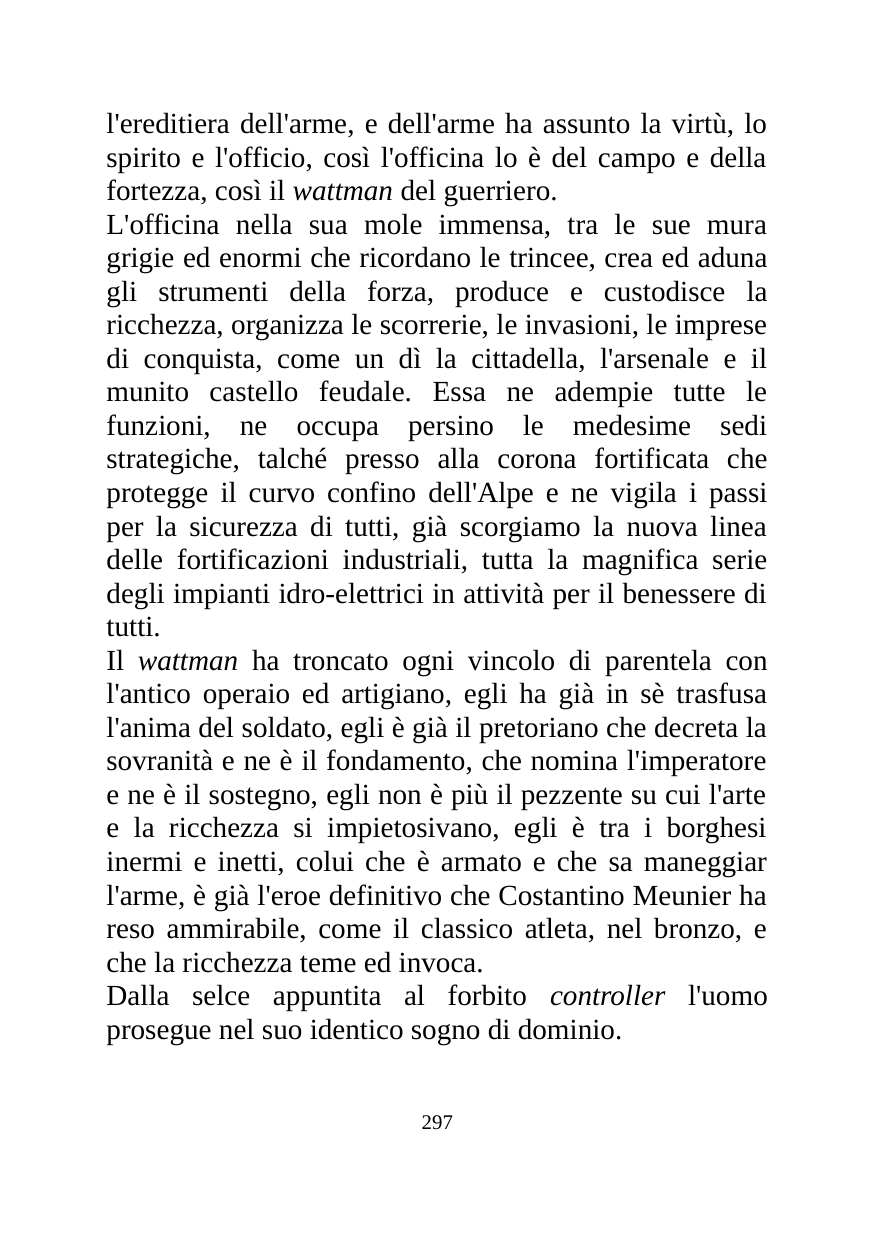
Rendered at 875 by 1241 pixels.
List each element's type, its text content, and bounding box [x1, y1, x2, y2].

text l'ereditiera dell'arme, e dell'arme ha assunto la virtù, lo spirito e l'officio, così l'officina lo è del campo e della fortezza, così il wattman del guerriero. [106, 106, 768, 207]
text Dalla selce appuntita al forbito controller l'uomo prosegue nel suo identico sogno di dominio. [106, 978, 768, 1045]
text Il wattman ha troncato ogni vincolo di parentela con l'antico operaio ed artigiano, egli ha già in sè trasfusa l'anima del soldato, egli è già il pretoriano che decreta la sovranità e ne è il fondamento, che nomina l'imperatore e ne è il sostegno, egli non è più il pezzente su cui l'arte e la ricchezza si impietosivano, egli è tra i borghesi inermi e inetti, colui che è armato e che sa maneggiar l'arme, è già l'eroe definitivo che Costantino Meunier ha reso ammirabile, come il classico atleta, nel bronzo, e che la ricchezza teme ed invoca. [106, 643, 768, 978]
text L'officina nella sua mole immensa, tra le sue mura grigie ed enormi che ricordano le trincee, crea ed aduna gli strumenti della forza, produce e custodisce la ricchezza, organizza le scorrerie, le invasioni, le imprese di conquista, come un dì la cittadella, l'arsenale e il munito castello feudale. Essa ne adempie tutte le funzioni, ne occupa persino le medesime sedi strategiche, talché presso alla corona fortificata che protegge il curvo confino dell'Alpe e ne vigila i passi per la sicurezza di tutti, già scorgiamo la nuova linea delle fortificazioni industriali, tutta la magnifica serie degli impianti idro-elettrici in attività per il benessere di tutti. [106, 207, 768, 643]
